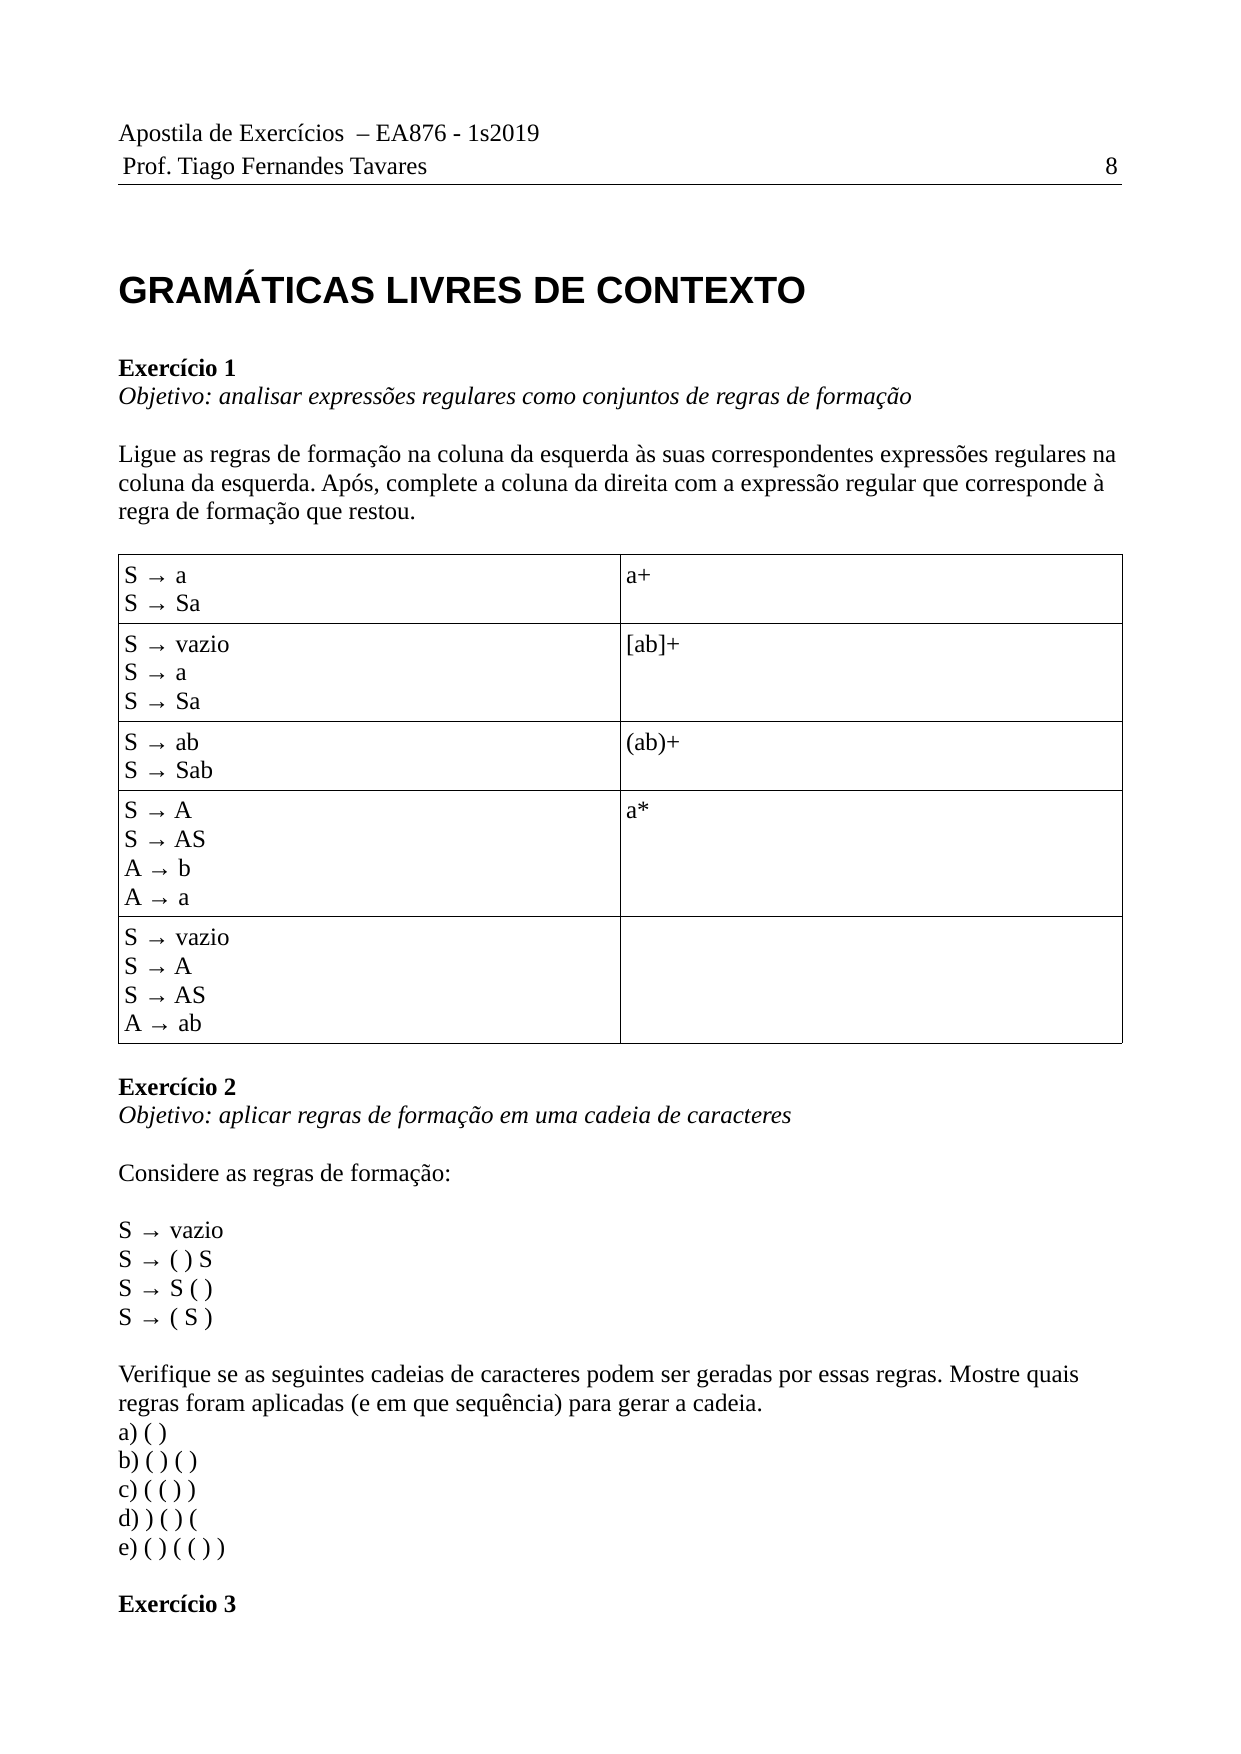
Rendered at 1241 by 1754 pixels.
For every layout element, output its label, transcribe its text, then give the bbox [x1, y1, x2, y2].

table_header S → a S → Sa [119, 555, 620, 623]
table_cell (ab)+ [621, 722, 1122, 790]
text S → ( ) S [118, 1244, 1122, 1273]
text S → ( S ) [118, 1302, 1122, 1331]
table_cell S → A S → AS A → b A → a [119, 791, 620, 916]
table_cell S → vazio S → a S → Sa [119, 624, 620, 721]
text e) ( ) ( ( ) ) [118, 1532, 1122, 1561]
text a) ( ) [118, 1417, 1122, 1446]
table_cell [621, 917, 1122, 1043]
text Exercício 3 [118, 1589, 1122, 1618]
text Considere as regras de formação: [118, 1158, 1122, 1187]
table_cell S → vazio S → A S → AS A → ab [119, 917, 620, 1043]
text Verifique se as seguintes cadeias de caracteres podem ser geradas por essas regras. Mostre quais regras foram aplicadas (e em que sequência) para gerar a cadeia. [118, 1359, 1122, 1417]
table_cell S → ab S → Sab [119, 722, 620, 790]
text d) ) ( ) ( [118, 1503, 1122, 1532]
text c) ( ( ) ) [118, 1474, 1122, 1503]
text b) ( ) ( ) [118, 1446, 1122, 1474]
text Objetivo: analisar expressões regulares como conjuntos de regras de formação [118, 381, 1122, 410]
subtitle GRAMÁTICAS LIVRES DE CONTEXTO [118, 268, 1122, 311]
table_header a+ [621, 555, 1122, 623]
text Objetivo: aplicar regras de formação em uma cadeia de caracteres [118, 1101, 1122, 1129]
text Exercício 2 [118, 1072, 1122, 1101]
text Exercício 1 [118, 353, 1122, 381]
text S → S ( ) [118, 1273, 1122, 1302]
table_cell a* [621, 791, 1122, 916]
text S → vazio [118, 1216, 1122, 1244]
text Ligue as regras de formação na coluna da esquerda às suas correspondentes expressões regulares na coluna da esquerda. Após, complete a coluna da direita com a expressão regular que corresponde à regra de formação que restou. [118, 439, 1122, 525]
table_cell [ab]+ [621, 624, 1122, 721]
